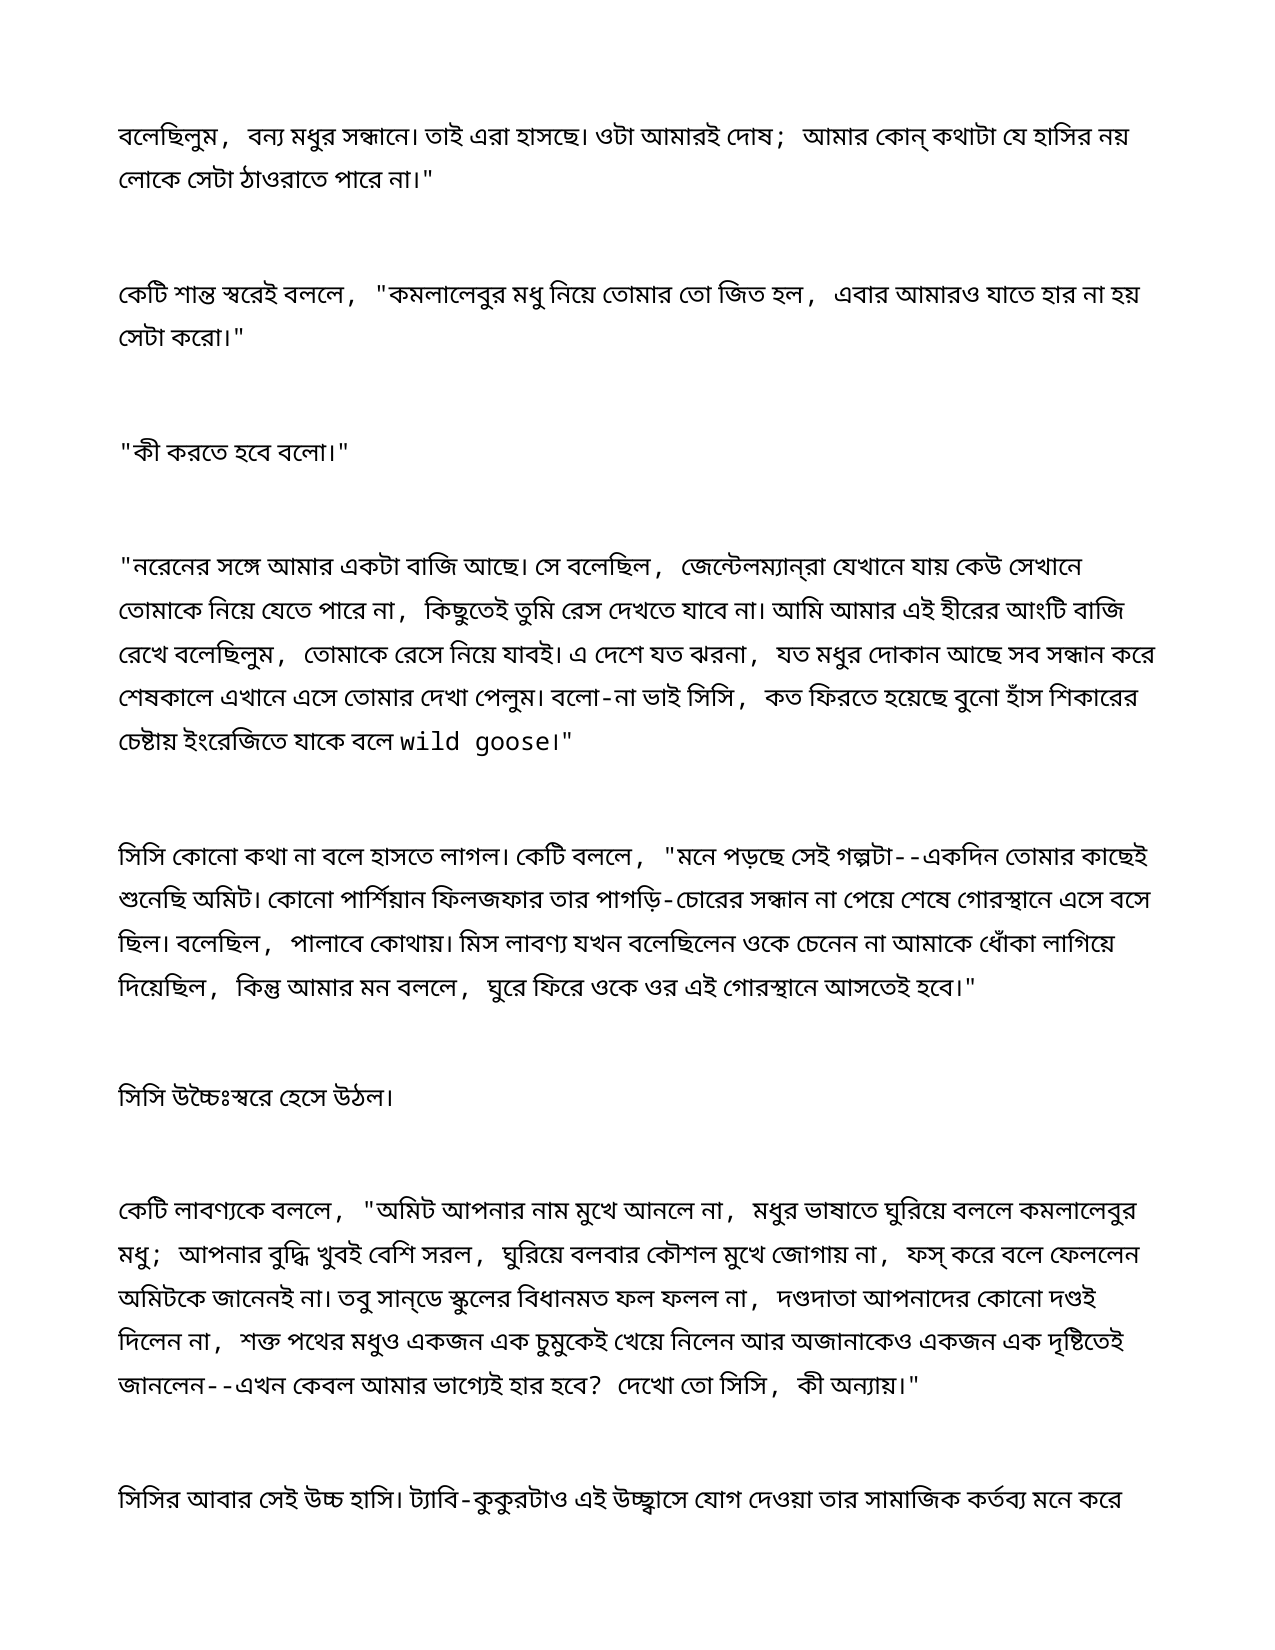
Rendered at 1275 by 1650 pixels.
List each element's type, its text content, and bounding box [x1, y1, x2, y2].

text বলেছিলুম, বন্য মধুর সন্ধানে। তাই এরা হাসছে। ওটা আমারই দোষ; আমার কোন্‌ কথাটা যে হাসির নয় লোকে সেটা ঠাওরাতে পারে না।" [118, 118, 1157, 199]
text সিসি উচ্চৈঃস্বরে হেসে উঠল। [118, 1084, 1157, 1116]
text সিসি কোনো কথা না বলে হাসতে লাগল। কেটি বললে, "মনে পড়ছে সেই গল্পটা--একদিন তোমার কাছেই শুনেছি অমিট। কোনো পার্শিয়ান ফিলজফার তার পাগড়ি-চোরের সন্ধান না পেয়ে শেষে গোরস্থানে এসে বসে ছিল। বলেছিল, পালাবে কোথায়। মিস লাবণ্য যখন বলেছিলেন ওকে চেনেন না আমাকে ধোঁকা লাগিয়ে দিয়েছিল, কিন্তু আমার মন বললে, ঘুরে ফিরে ওকে ওর এই গোরস্থানে আসতেই হবে।" [118, 838, 1157, 1006]
text "কী করতে হবে বলো।" [118, 434, 1157, 471]
text "নরেনের সঙ্গে আমার একটা বাজি আছে। সে বলেছিল, জেন্টেলম্যান্‌রা যেখানে যায় কেউ সেখানে তোমাকে নিয়ে যেতে পারে না, কিছুতেই তুমি রেস দেখতে যাবে না। আমি আমার এই হীরের আংটি বাজি রেখে বলেছিলুম, তোমাকে রেসে নিয়ে যাবই। এ দেশে যত ঝরনা, যত মধুর দোকান আছে সব সন্ধান করে শেষকালে এখানে এসে তোমার দেখা পেলুম। বলো-না ভাই সিসি, কত ফিরতে হয়েছে বুনো হাঁস শিকারের চেষ্টায় ইংরেজিতে যাকে বলে wild goose।" [118, 549, 1157, 761]
text কেটি শান্ত স্বরেই বললে, "কমলালেবুর মধু নিয়ে তোমার তো জিত হল, এবার আমারও যাতে হার না হয় সেটা করো।" [118, 276, 1157, 357]
text কেটি লাবণ্যকে বললে, "অমিট আপনার নাম মুখে আনলে না, মধুর ভাষাতে ঘুরিয়ে বললে কমলালেবুর মধু; আপনার বুদ্ধি খুবই বেশি সরল, ঘুরিয়ে বলবার কৌশল মুখে জোগায় না, ফস্‌ করে বলে ফেললেন অমিটকে জানেনই না। তবু সান্‌ডে স্কুলের বিধানমত ফল ফলল না, দণ্ডদাতা আপনাদের কোনো দণ্ডই দিলেন না, শক্ত পথের মধুও একজন এক চুমুকেই খেয়ে নিলেন আর অজানাকেও একজন এক দৃষ্টিতেই জানলেন--এখন কেবল আমার ভাগ্যেই হার হবে? দেখো তো সিসি, কী অন্যায়।" [118, 1193, 1157, 1405]
text সিসির আবার সেই উচ্চ হাসি। ট্যাবি-কুকুরটাও এই উচ্ছ্বাসে যোগ দেওয়া তার সামাজিক কর্তব্য মনে করে [118, 1482, 1157, 1519]
